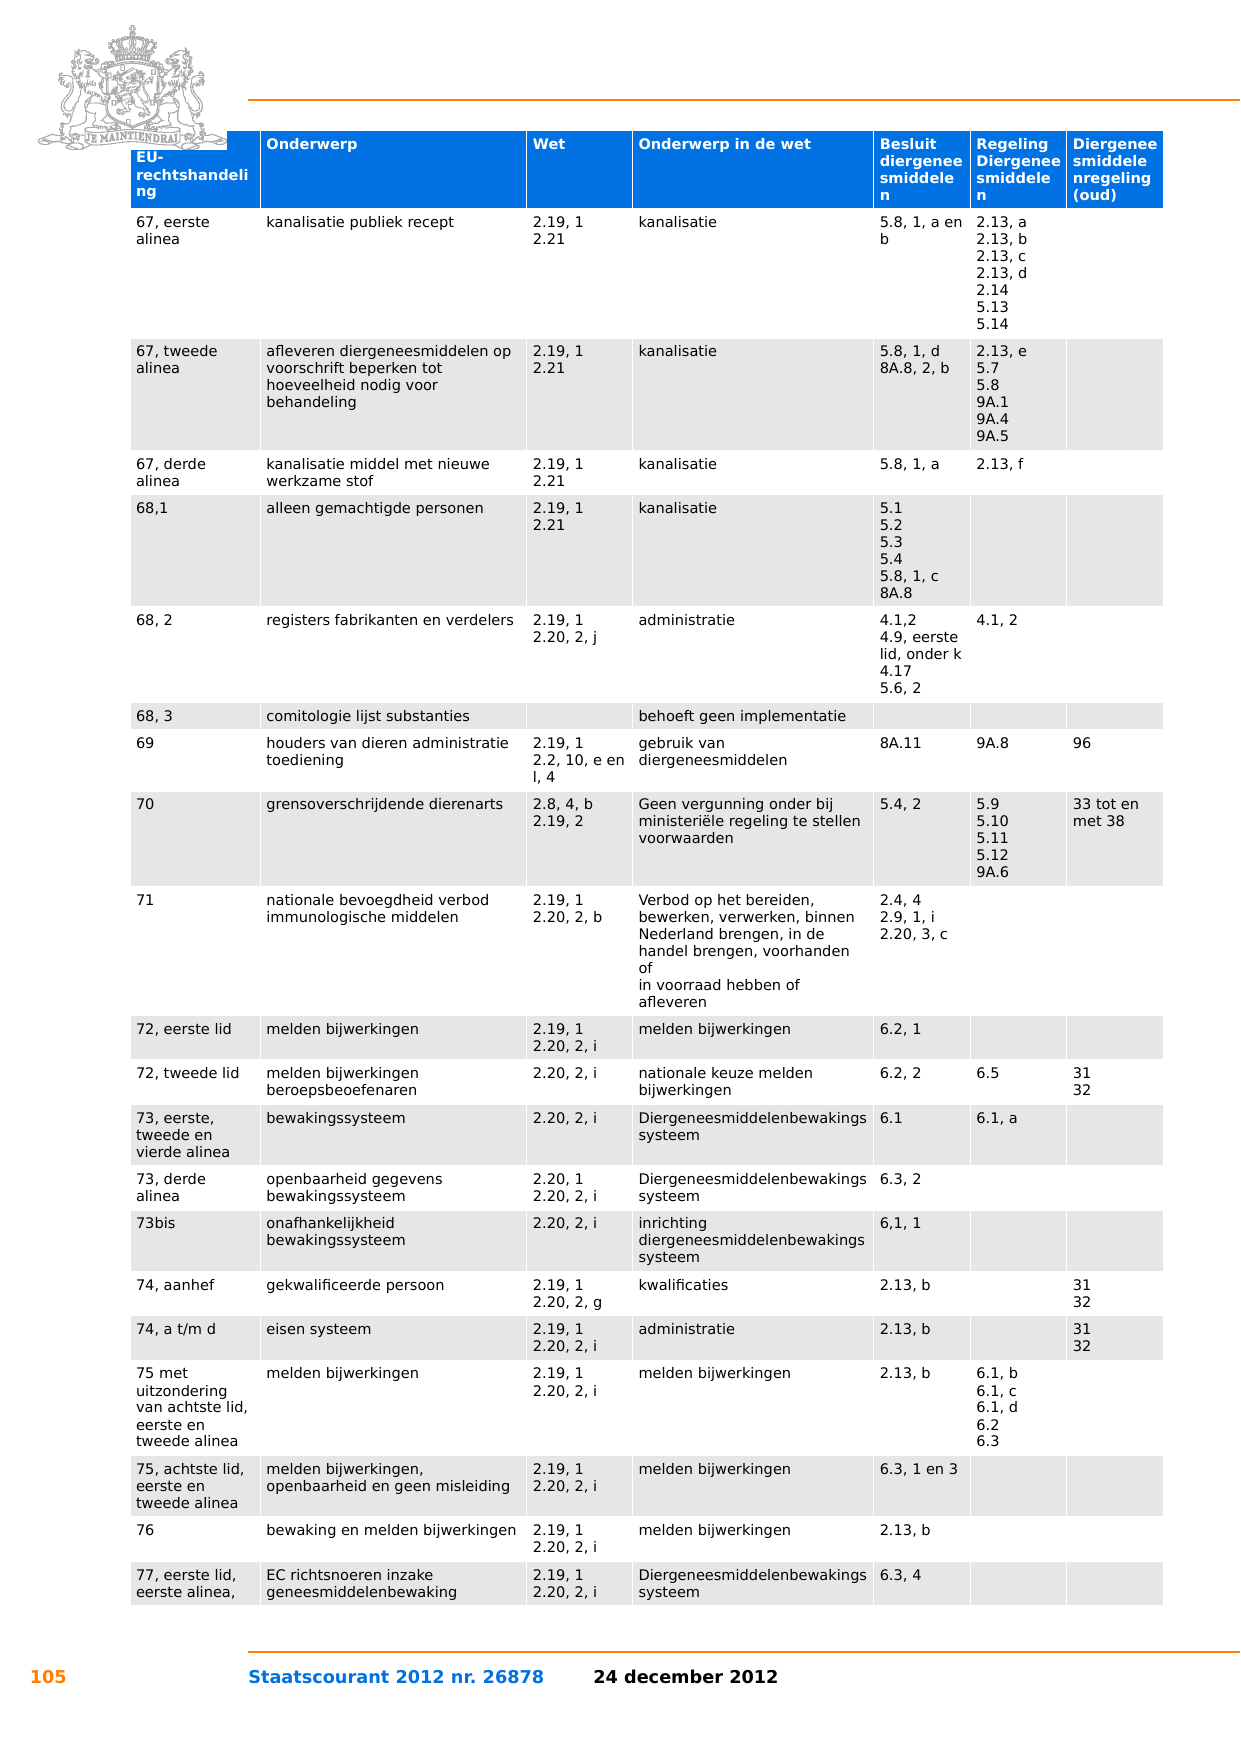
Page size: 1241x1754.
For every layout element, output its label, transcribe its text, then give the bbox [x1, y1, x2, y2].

table_cell kanalisatie [633, 495, 873, 606]
table_cell 68, 3 [131, 703, 260, 729]
table_cell administratie [633, 1316, 873, 1360]
table_cell [1067, 1211, 1163, 1271]
table_cell 2.19, 1 2.20, 2, j [527, 608, 632, 702]
table_cell 73bis [131, 1211, 260, 1271]
table_cell eisen systeem [261, 1316, 526, 1360]
table_cell nationale bevoegdheid verbod immunologische middelen [261, 887, 526, 1015]
table_cell kanalisatie publiek recept [261, 209, 526, 337]
table_cell gekwalificeerde persoon [261, 1272, 526, 1315]
table_cell 71 [131, 887, 260, 1015]
table_cell 5.8, 1, a en b [874, 209, 970, 337]
table_cell 5.9 5.10 5.11 5.12 9A.6 [971, 792, 1066, 886]
table_header Onderwerp [261, 131, 526, 208]
table_cell 2.19, 1 2.20, 2, i [527, 1456, 632, 1516]
table_cell 2.13, b [874, 1518, 970, 1561]
table_cell [874, 703, 970, 729]
table_cell Geen vergunning onder bij ministeriële regeling te stellen voorwaarden [633, 792, 873, 886]
table_cell 2.13, b [874, 1361, 970, 1455]
table_cell 73, eerste, tweede en vierde alinea [131, 1105, 260, 1165]
table_cell 31 32 [1067, 1272, 1163, 1315]
table_cell houders van dieren administratie toediening [261, 730, 526, 791]
table_cell 2.13, a 2.13, b 2.13, c 2.13, d 2.14 5.13 5.14 [971, 209, 1066, 337]
table_cell kanalisatie [633, 451, 873, 494]
table_cell [971, 1272, 1066, 1315]
table_cell Diergeneesmiddelenbewakings systeem [633, 1166, 873, 1209]
table_cell [1067, 1361, 1163, 1455]
table_cell 2.19, 1 2.21 [527, 209, 632, 337]
table_cell [1067, 1166, 1163, 1209]
table_cell 6.1, a [971, 1105, 1066, 1165]
table_cell 75, achtste lid, eerste en tweede alinea [131, 1456, 260, 1516]
table_cell EC richtsnoeren inzake geneesmiddelenbewaking [261, 1562, 526, 1605]
table_cell kwalificaties [633, 1272, 873, 1315]
table_cell Diergeneesmiddelenbewakings systeem [633, 1105, 873, 1165]
table_cell 68, 2 [131, 608, 260, 702]
table_cell Verbod op het bereiden, bewerken, verwerken, binnen Nederland brengen, in de handel brengen, voorhanden of in voorraad hebben of afleveren [633, 887, 873, 1015]
table_header Diergeneesmiddelenregeling (oud) [1067, 131, 1163, 208]
table_cell 75 met uitzondering van achtste lid, eerste en tweede alinea [131, 1361, 260, 1455]
table_header Wet [527, 131, 632, 208]
table_cell [971, 887, 1066, 1015]
table_cell melden bijwerkingen, openbaarheid en geen misleiding [261, 1456, 526, 1516]
table_cell 72, tweede lid [131, 1061, 260, 1104]
table_cell 5.4, 2 [874, 792, 970, 886]
table_cell 6.1 [874, 1105, 970, 1165]
table_cell [1067, 1016, 1163, 1059]
table_cell 2.19, 1 2.20, 2, b [527, 887, 632, 1015]
table_cell [1067, 608, 1163, 702]
table_cell 6.3, 4 [874, 1562, 970, 1605]
table_cell [1067, 1518, 1163, 1561]
table_cell 67, eerste alinea [131, 209, 260, 337]
table_cell 6.2, 1 [874, 1016, 970, 1059]
table_cell 5.8, 1, a [874, 451, 970, 494]
table_cell afleveren diergeneesmiddelen op voorschrift beperken tot hoeveelheid nodig voor behandeling [261, 339, 526, 450]
table_cell melden bijwerkingen [633, 1361, 873, 1455]
table_cell 96 [1067, 730, 1163, 791]
table_cell [1067, 1456, 1163, 1516]
table_cell [971, 1518, 1066, 1561]
table_cell 76 [131, 1518, 260, 1561]
table_cell 2.19, 1 2.20, 2, i [527, 1562, 632, 1605]
table_cell melden bijwerkingen [633, 1518, 873, 1561]
table_cell [971, 1166, 1066, 1209]
table_cell 77, eerste lid, eerste alinea, [131, 1562, 260, 1605]
table_cell [1067, 1562, 1163, 1605]
table_cell melden bijwerkingen [261, 1361, 526, 1455]
table_cell 6.3, 1 en 3 [874, 1456, 970, 1516]
table_cell inrichting diergeneesmiddelenbewakings systeem [633, 1211, 873, 1271]
table_cell [1067, 339, 1163, 450]
table_cell [971, 1456, 1066, 1516]
table_header Regeling Diergeneesmiddelen [971, 131, 1066, 208]
table_cell 2.20, 2, i [527, 1105, 632, 1165]
table_cell 2.19, 1 2.2, 10, e en l, 4 [527, 730, 632, 791]
table_cell melden bijwerkingen beroepsbeoefenaren [261, 1061, 526, 1104]
table_cell 33 tot en met 38 [1067, 792, 1163, 886]
table_cell Diergeneesmiddelenbewakings systeem [633, 1562, 873, 1605]
table_cell 72, eerste lid [131, 1016, 260, 1059]
table_cell [1067, 209, 1163, 337]
table_cell 2.20, 2, i [527, 1061, 632, 1104]
table_cell 2.13, f [971, 451, 1066, 494]
table_cell grensoverschrijdende dierenarts [261, 792, 526, 886]
table_cell kanalisatie middel met nieuwe werkzame stof [261, 451, 526, 494]
table_cell 6.1, b 6.1, c 6.1, d 6.2 6.3 [971, 1361, 1066, 1455]
table_cell melden bijwerkingen [261, 1016, 526, 1059]
table_cell 2.13, b [874, 1272, 970, 1315]
table_cell 73, derde alinea [131, 1166, 260, 1209]
table_cell 74, aanhef [131, 1272, 260, 1315]
table_cell 68,1 [131, 495, 260, 606]
table_cell onafhankelijkheid bewakingssysteem [261, 1211, 526, 1271]
table_cell 2.19, 1 2.20, 2, g [527, 1272, 632, 1315]
table_cell 2.19, 1 2.20, 2, i [527, 1361, 632, 1455]
table_cell 31 32 [1067, 1316, 1163, 1360]
table_header EU-rechtshandeling [131, 131, 260, 208]
table_cell 70 [131, 792, 260, 886]
table_cell [971, 1211, 1066, 1271]
table_cell 6.3, 2 [874, 1166, 970, 1209]
table_cell 6.5 [971, 1061, 1066, 1104]
table_cell [971, 1562, 1066, 1605]
table_cell 2.8, 4, b 2.19, 2 [527, 792, 632, 886]
table_cell 2.19, 1 2.21 [527, 339, 632, 450]
table_cell alleen gemachtigde personen [261, 495, 526, 606]
table_cell 67, tweede alinea [131, 339, 260, 450]
table_cell nationale keuze melden bijwerkingen [633, 1061, 873, 1104]
table_header Besluit diergeneesmiddelen [874, 131, 970, 208]
table_cell 74, a t/m d [131, 1316, 260, 1360]
table_cell 4.1, 2 [971, 608, 1066, 702]
table_cell melden bijwerkingen [633, 1016, 873, 1059]
table_cell 2.19, 1 2.21 [527, 495, 632, 606]
table_cell [1067, 887, 1163, 1015]
table_cell 4.1,2 4.9, eerste lid, onder k 4.17 5.6, 2 [874, 608, 970, 702]
table_cell [971, 1016, 1066, 1059]
table_cell 69 [131, 730, 260, 791]
table_cell 2.13, b [874, 1316, 970, 1360]
table_cell administratie [633, 608, 873, 702]
table_cell openbaarheid gegevens bewakingssysteem [261, 1166, 526, 1209]
table_cell 67, derde alinea [131, 451, 260, 494]
table_cell [971, 703, 1066, 729]
table_cell comitologie lijst substanties [261, 703, 526, 729]
table_cell kanalisatie [633, 339, 873, 450]
table_cell 31 32 [1067, 1061, 1163, 1104]
table_cell [1067, 451, 1163, 494]
table_cell 2.13, e 5.7 5.8 9A.1 9A.4 9A.5 [971, 339, 1066, 450]
table_cell 8A.11 [874, 730, 970, 791]
table_cell melden bijwerkingen [633, 1456, 873, 1516]
table_cell [1067, 703, 1163, 729]
table_cell 6.2, 2 [874, 1061, 970, 1104]
table_cell [971, 495, 1066, 606]
table_cell registers fabrikanten en verdelers [261, 608, 526, 702]
table_cell bewaking en melden bijwerkingen [261, 1518, 526, 1561]
table_cell [527, 703, 632, 729]
table_cell 6,1, 1 [874, 1211, 970, 1271]
table_cell behoeft geen implementatie [633, 703, 873, 729]
picture [38, 25, 227, 150]
table_cell bewakingssysteem [261, 1105, 526, 1165]
table_header Onderwerp in de wet [633, 131, 873, 208]
table_cell [971, 1316, 1066, 1360]
table_cell 9A.8 [971, 730, 1066, 791]
table_cell 2.4, 4 2.9, 1, i 2.20, 3, c [874, 887, 970, 1015]
table_cell 2.19, 1 2.20, 2, i [527, 1518, 632, 1561]
table_cell gebruik van diergeneesmiddelen [633, 730, 873, 791]
table_cell 2.19, 1 2.20, 2, i [527, 1316, 632, 1360]
table_cell kanalisatie [633, 209, 873, 337]
table_cell [1067, 495, 1163, 606]
table_cell [1067, 1105, 1163, 1165]
table_cell 2.19, 1 2.20, 2, i [527, 1016, 632, 1059]
table_cell 5.1 5.2 5.3 5.4 5.8, 1, c 8A.8 [874, 495, 970, 606]
table_cell 2.20, 1 2.20, 2, i [527, 1166, 632, 1209]
table_cell 2.20, 2, i [527, 1211, 632, 1271]
table_cell 5.8, 1, d 8A.8, 2, b [874, 339, 970, 450]
table_cell 2.19, 1 2.21 [527, 451, 632, 494]
